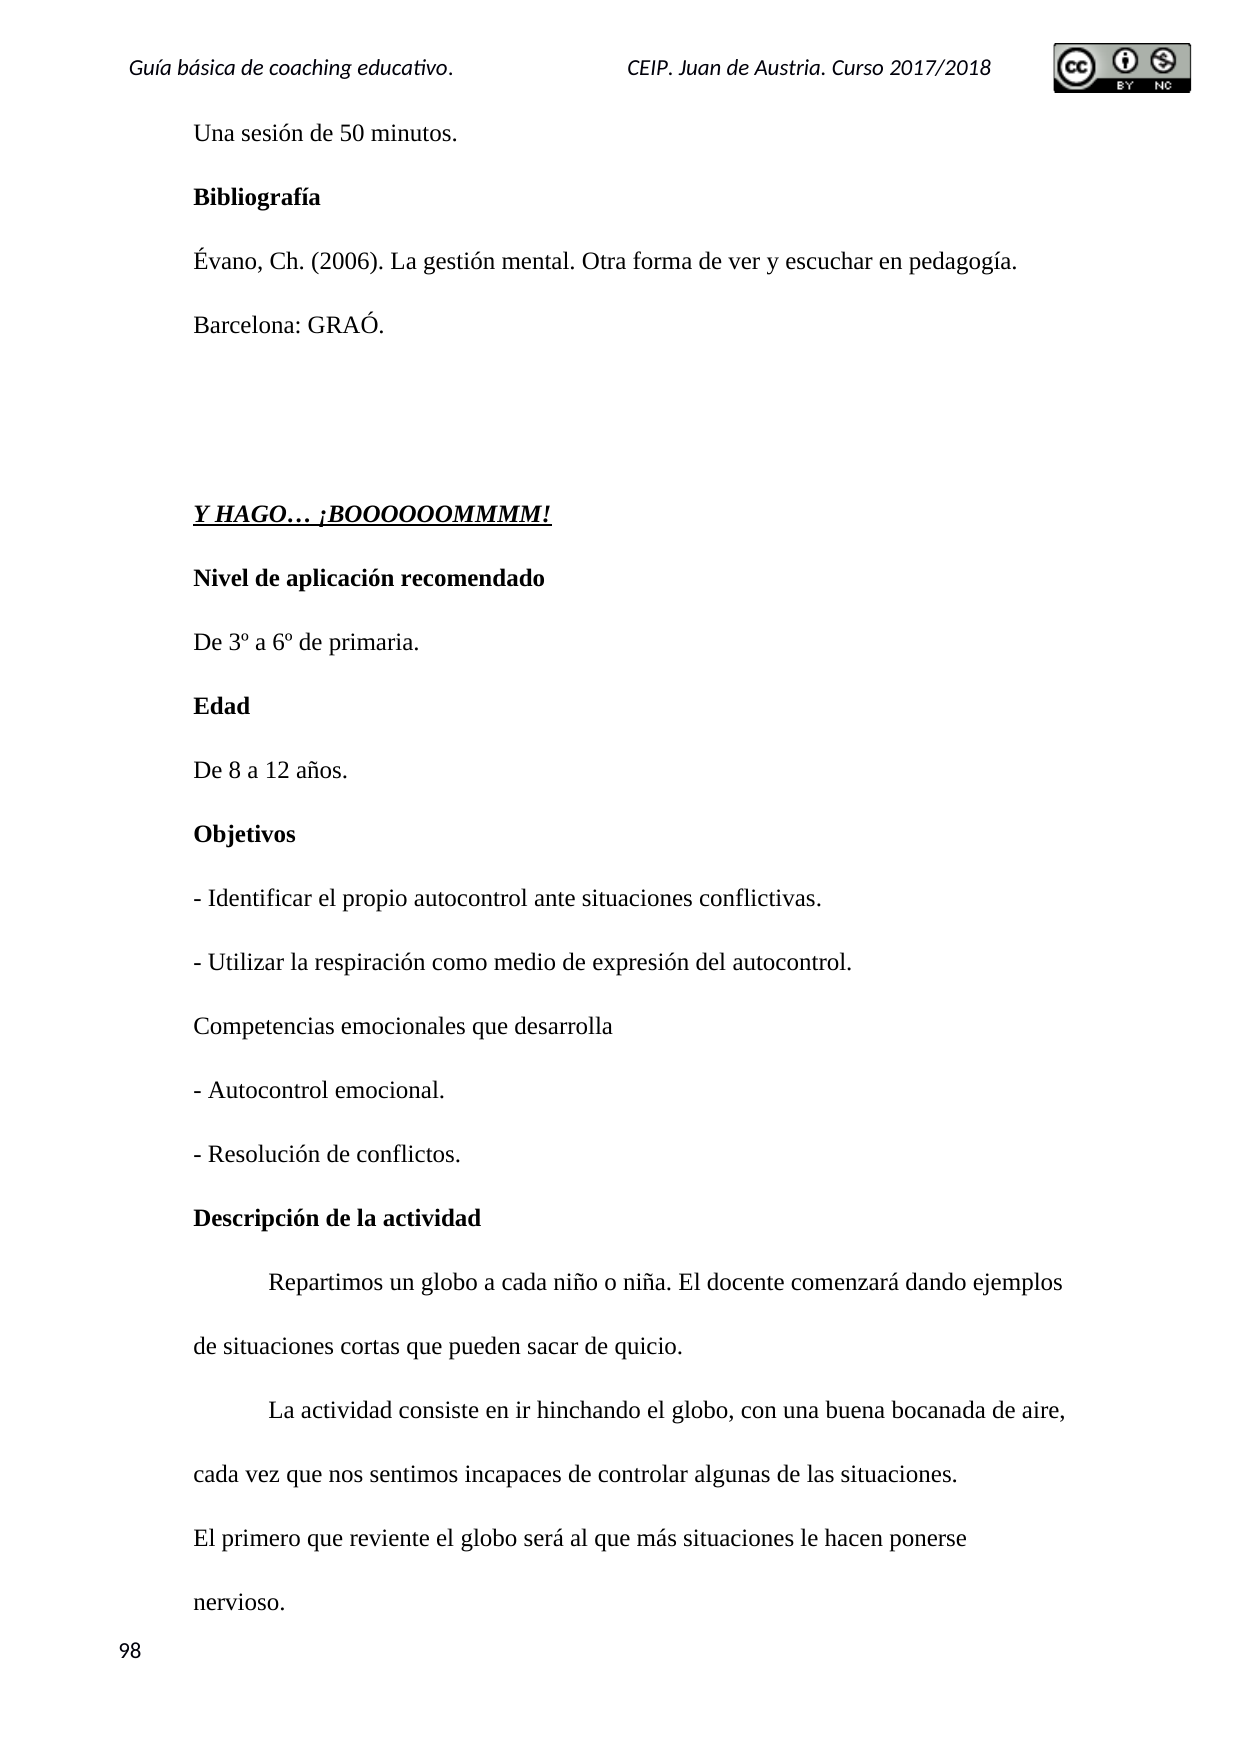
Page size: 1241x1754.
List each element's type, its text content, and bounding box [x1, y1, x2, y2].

text - Resolución de conflictos. [118, 1139, 1122, 1168]
text Repartimos un globo a cada niño o niña. El docente comenzará dando ejemplos [118, 1267, 1122, 1296]
text Évano, Ch. (2006). La gestión mental. Otra forma de ver y escuchar en pedagogía. [118, 246, 1122, 275]
text El primero que reviente el globo será al que más situaciones le hacen ponerse [118, 1523, 1122, 1552]
text Edad [118, 691, 1122, 720]
text nervioso. [118, 1587, 1122, 1616]
text Barcelona: GRAÓ. [118, 310, 1122, 339]
text Bibliografía [118, 182, 1122, 211]
text Objetivos [118, 819, 1122, 848]
text Descripción de la actividad [118, 1203, 1122, 1232]
text De 3º a 6º de primaria. [118, 627, 1122, 656]
text Una sesión de 50 minutos. [118, 118, 1122, 147]
text - Identificar el propio autocontrol ante situaciones conflictivas. [118, 883, 1122, 912]
text Competencias emocionales que desarrolla [118, 1011, 1122, 1040]
text cada vez que nos sentimos incapaces de controlar algunas de las situaciones. [118, 1459, 1122, 1488]
picture [1053, 43, 1192, 93]
text - Utilizar la respiración como medio de expresión del autocontrol. [118, 947, 1122, 976]
text De 8 a 12 años. [118, 755, 1122, 784]
text Nivel de aplicación recomendado [118, 563, 1122, 592]
text Y HAGO… ¡BOOOOOOMMMM! [118, 499, 1122, 528]
text de situaciones cortas que pueden sacar de quicio. [118, 1331, 1122, 1360]
text La actividad consiste en ir hinchando el globo, con una buena bocanada de aire, [118, 1395, 1122, 1424]
text - Autocontrol emocional. [118, 1075, 1122, 1104]
